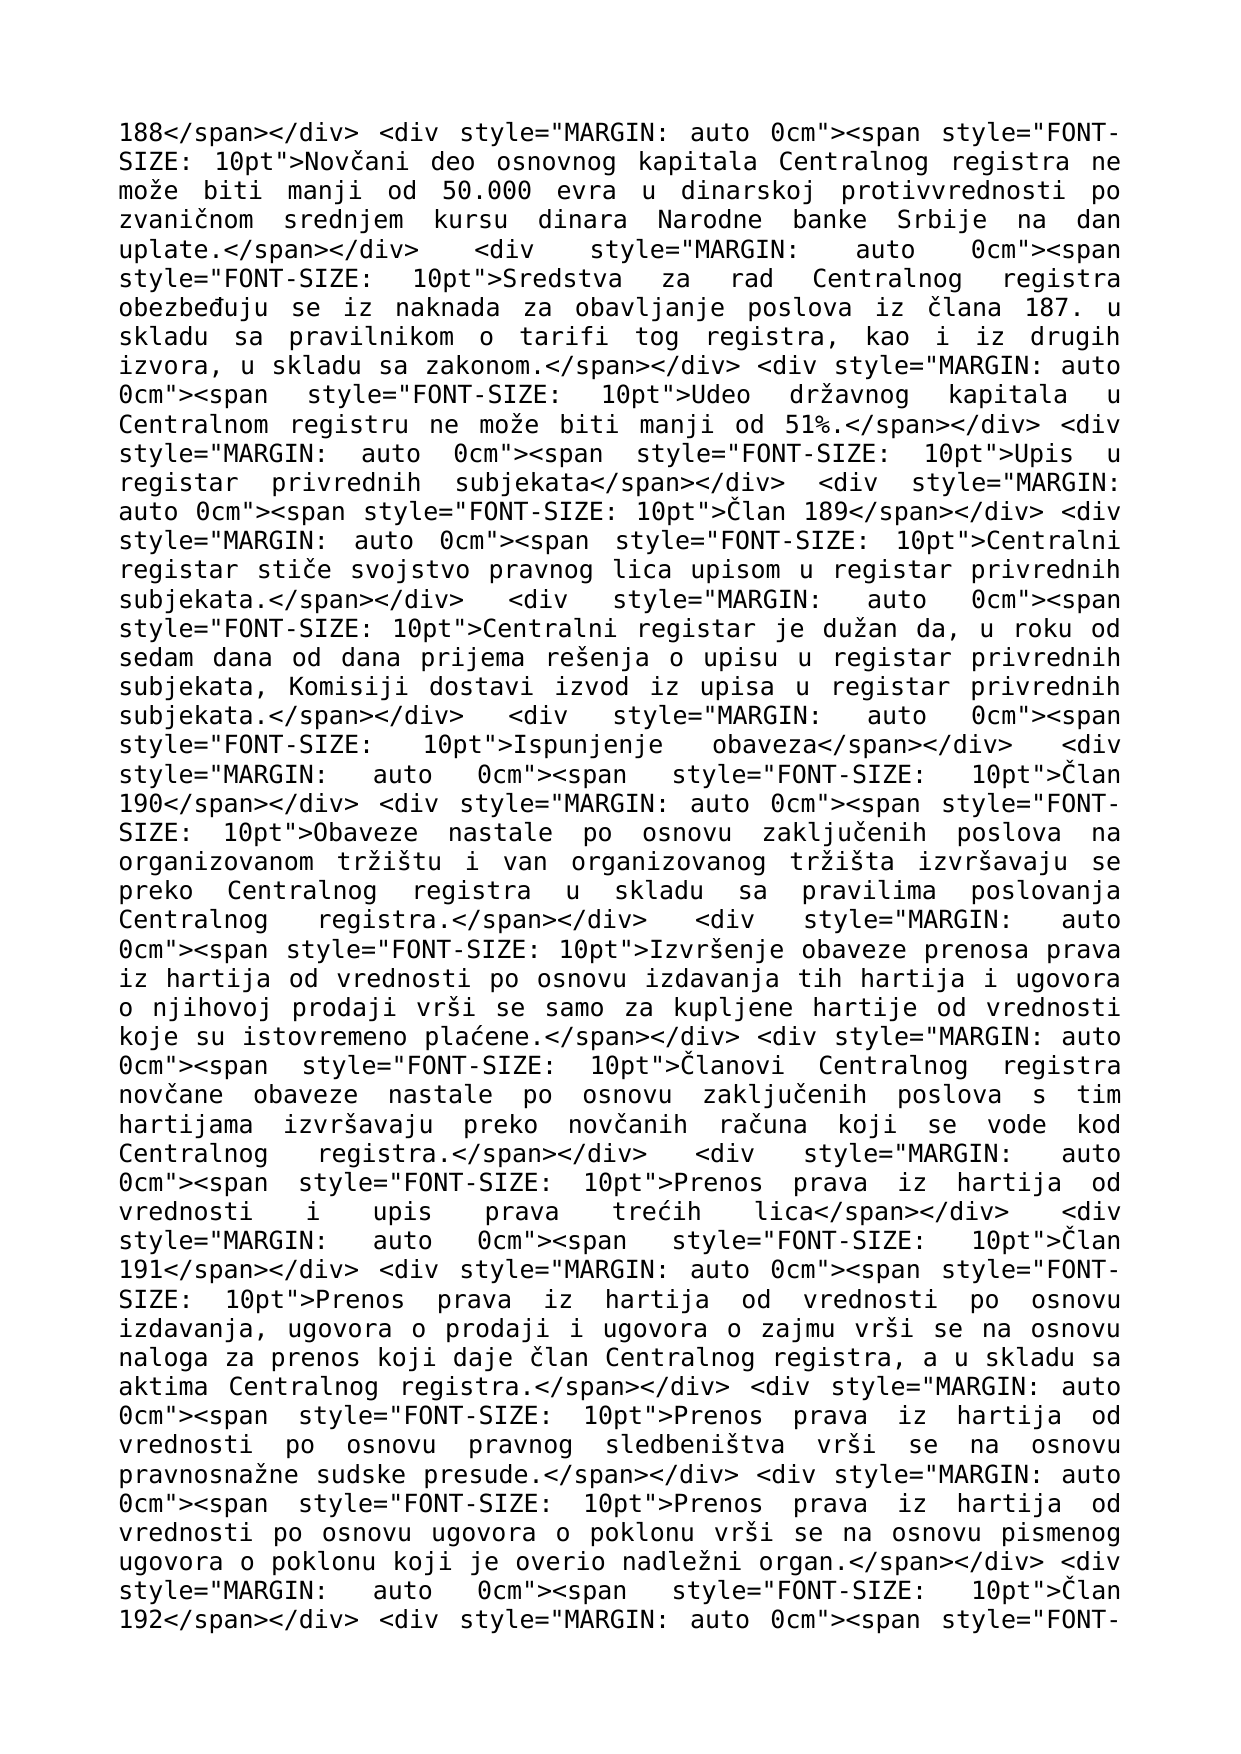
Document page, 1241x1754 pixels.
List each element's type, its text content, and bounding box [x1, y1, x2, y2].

text 188</span></div> <div style="MARGIN: auto 0cm"><span style="FONT-SIZE: 10pt">Novčani deo osnovnog kapitala Centralnog registra ne može biti manji od 50.000 evra u dinarskoj protivvrednosti po zvaničnom srednjem kursu dinara Narodne banke Srbije na dan uplate.</span></div> <div style="MARGIN: auto 0cm"><span style="FONT-SIZE: 10pt">Sredstva za rad Centralnog registra obezbeđuju se iz naknada za obavljanje poslova iz člana 187. u skladu sa pravilnikom o tarifi tog registra, kao i iz drugih izvora, u skladu sa zakonom.</span></div> <div style="MARGIN: auto 0cm"><span style="FONT-SIZE: 10pt">Udeo državnog kapitala u Centralnom registru ne može biti manji od 51%.</span></div> <div style="MARGIN: auto 0cm"><span style="FONT-SIZE: 10pt">Upis u registar privrednih subjekata</span></div> <div style="MARGIN: auto 0cm"><span style="FONT-SIZE: 10pt">Član 189</span></div> <div style="MARGIN: auto 0cm"><span style="FONT-SIZE: 10pt">Centralni registar stiče svojstvo pravnog lica upisom u registar privrednih subjekata.</span></div> <div style="MARGIN: auto 0cm"><span style="FONT-SIZE: 10pt">Centralni registar je dužan da, u roku od sedam dana od dana prijema rešenja o upisu u registar privrednih subjekata, Komisiji dostavi izvod iz upisa u registar privrednih subjekata.</span></div> <div style="MARGIN: auto 0cm"><span style="FONT-SIZE: 10pt">Ispunjenje obaveza</span></div> <div style="MARGIN: auto 0cm"><span style="FONT-SIZE: 10pt">Član 190</span></div> <div style="MARGIN: auto 0cm"><span style="FONT-SIZE: 10pt">Obaveze nastale po osnovu zaključenih poslova na organizovanom tržištu i van organizovanog tržišta izvršavaju se preko Centralnog registra u skladu sa pravilima poslovanja Centralnog registra.</span></div> <div style="MARGIN: auto 0cm"><span style="FONT-SIZE: 10pt">Izvršenje obaveze prenosa prava iz hartija od vrednosti po osnovu izdavanja tih hartija i ugovora o njihovoj prodaji vrši se samo za kupljene hartije od vrednosti koje su istovremeno plaćene.</span></div> <div style="MARGIN: auto 0cm"><span style="FONT-SIZE: 10pt">Članovi Centralnog registra novčane obaveze nastale po osnovu zaključenih poslova s tim hartijama izvršavaju preko novčanih računa koji se vode kod Centralnog registra.</span></div> <div style="MARGIN: auto 0cm"><span style="FONT-SIZE: 10pt">Prenos prava iz hartija od vrednosti i upis prava trećih lica</span></div> <div style="MARGIN: auto 0cm"><span style="FONT-SIZE: 10pt">Član 191</span></div> <div style="MARGIN: auto 0cm"><span style="FONT-SIZE: 10pt">Prenos prava iz hartija od vrednosti po osnovu izdavanja, ugovora o prodaji i ugovora o zajmu vrši se na osnovu naloga za prenos koji daje član Centralnog registra, a u skladu sa aktima Centralnog registra.</span></div> <div style="MARGIN: auto 0cm"><span style="FONT-SIZE: 10pt">Prenos prava iz hartija od vrednosti po osnovu pravnog sledbeništva vrši se na osnovu pravnosnažne sudske presude.</span></div> <div style="MARGIN: auto 0cm"><span style="FONT-SIZE: 10pt">Prenos prava iz hartija od vrednosti po osnovu ugovora o poklonu vrši se na osnovu pismenog ugovora o poklonu koji je overio nadležni organ.</span></div> <div style="MARGIN: auto 0cm"><span style="FONT-SIZE: 10pt">Član 192</span></div> <div style="MARGIN: auto 0cm"><span style="FONT- [118, 118, 1122, 1635]
